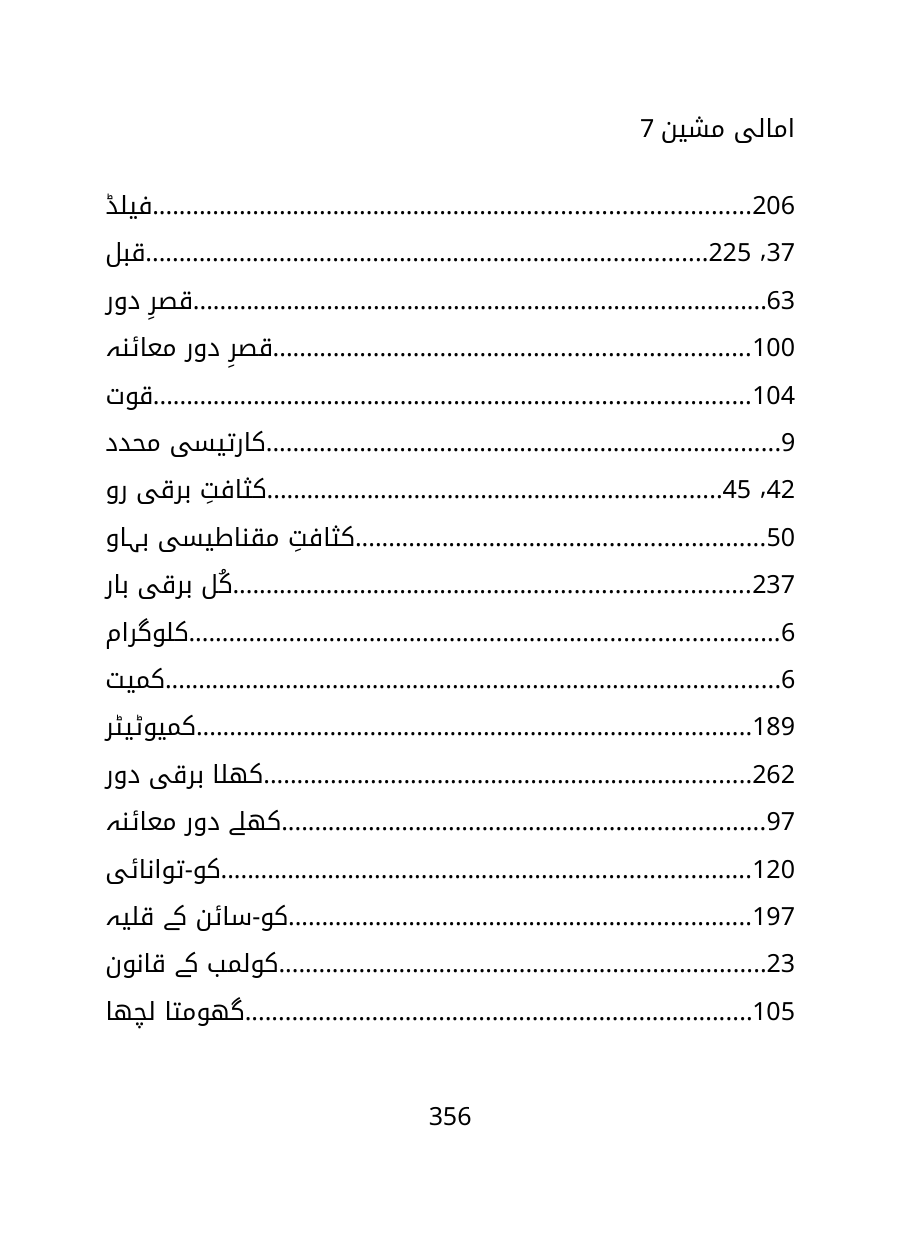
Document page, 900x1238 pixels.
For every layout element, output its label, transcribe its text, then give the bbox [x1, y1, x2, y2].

text کو-سائن کے قلیہ 197 [105, 893, 795, 941]
text کمیت 6 [105, 656, 795, 704]
text کولمب کے قانون 23 [105, 941, 795, 988]
text کثافتِ مقناطیسی بہاو 50 [105, 514, 795, 562]
text کمیوٹیٹر 189 [105, 704, 795, 751]
text کھلا برقی دور 262 [105, 751, 795, 798]
text کارتیسی محدد 9 [105, 419, 795, 467]
text کلوگرام 6 [105, 609, 795, 656]
text گھومتا لچھا 105 [105, 988, 795, 1036]
text قصرِ دور 63 [105, 277, 795, 324]
text کو-توانائی 120 [105, 846, 795, 893]
text کثافتِ برقی رو 42, 45 [105, 467, 795, 514]
text کُل برقی بار 237 [105, 562, 795, 609]
text فیلڈ 206 [105, 182, 795, 230]
text قوت 104 [105, 372, 795, 419]
text قصرِ دور معائنہ 100 [105, 324, 795, 372]
text قبل 37, 225 [105, 230, 795, 277]
text کھلے دور معائنہ 97 [105, 798, 795, 846]
